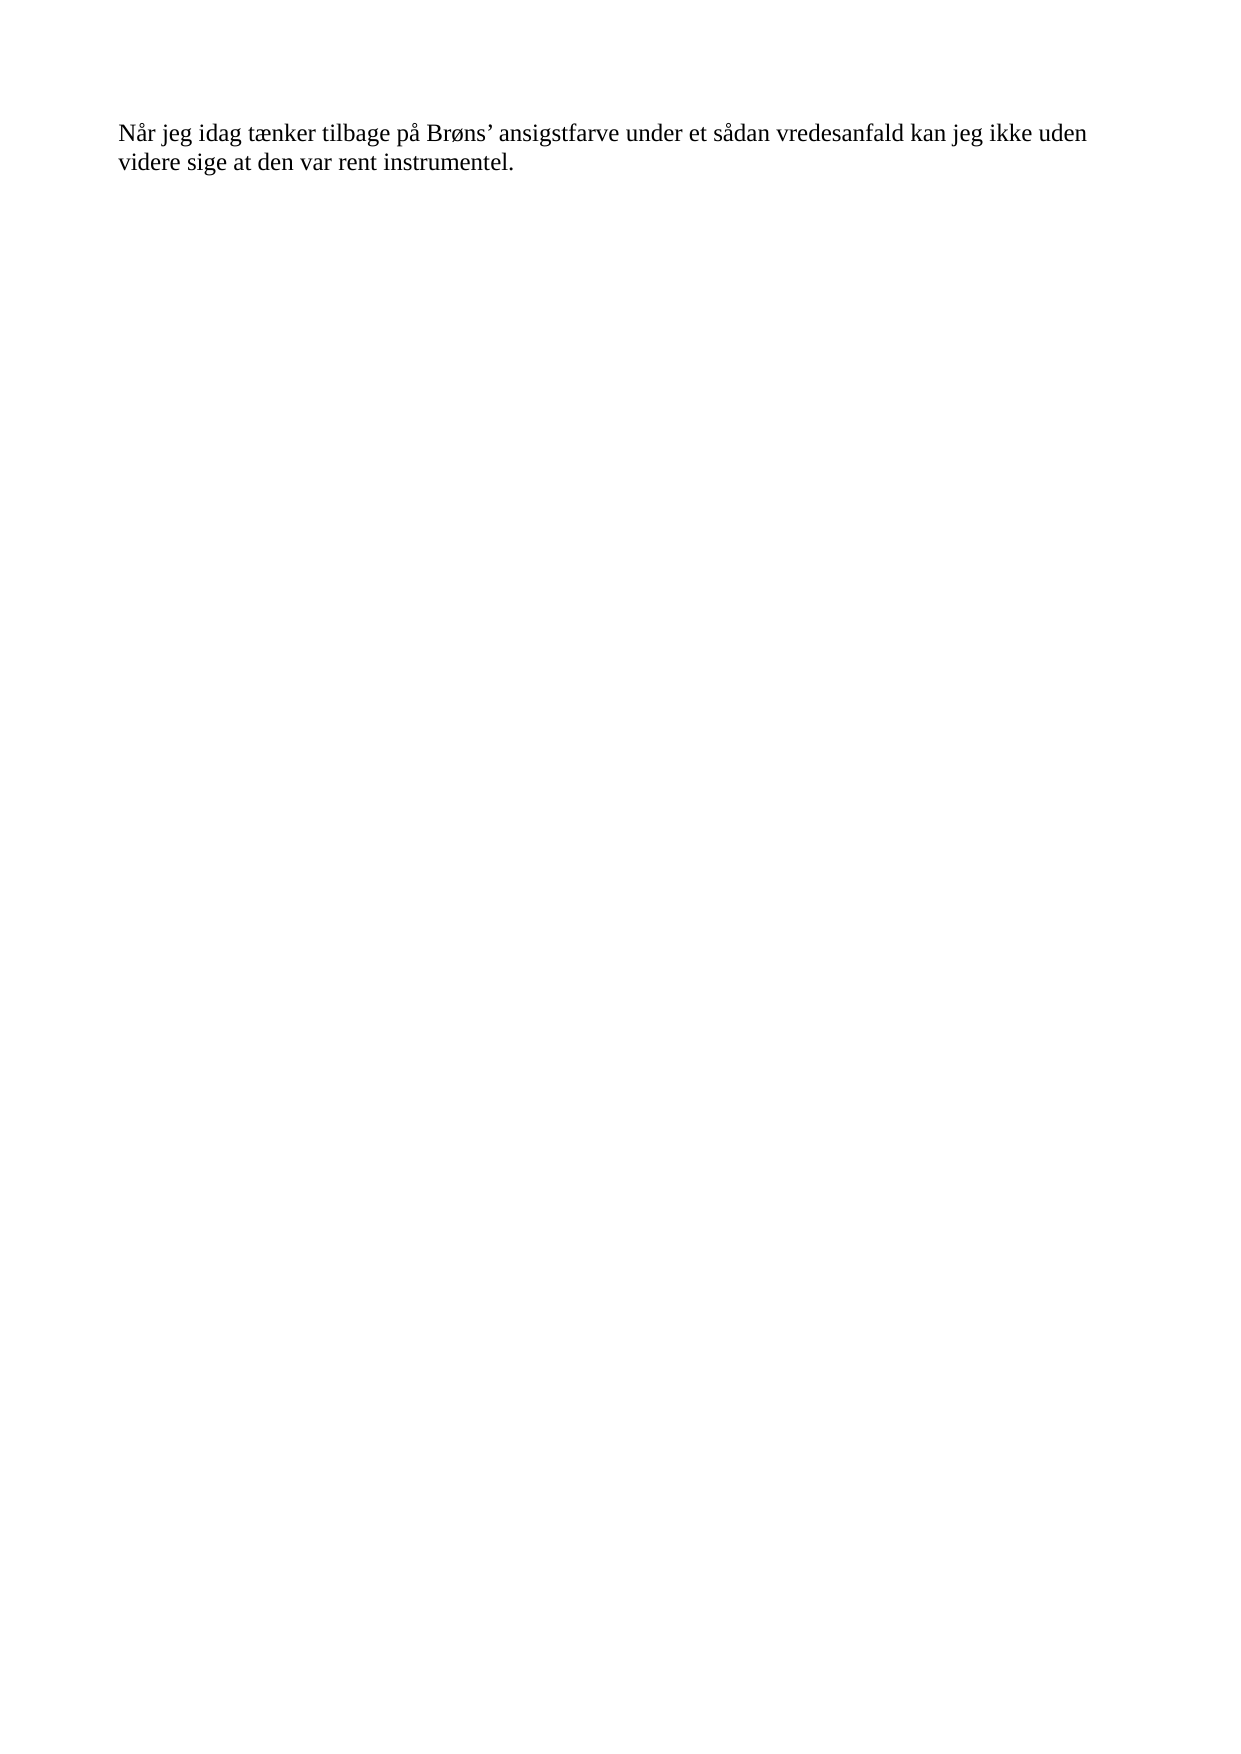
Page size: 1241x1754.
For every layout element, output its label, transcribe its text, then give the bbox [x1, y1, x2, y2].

text Når jeg idag tænker tilbage på Brøns’ ansigstfarve under et sådan vredesanfald kan jeg ikke uden videre sige at den var rent instrumentel. [118, 118, 1122, 176]
